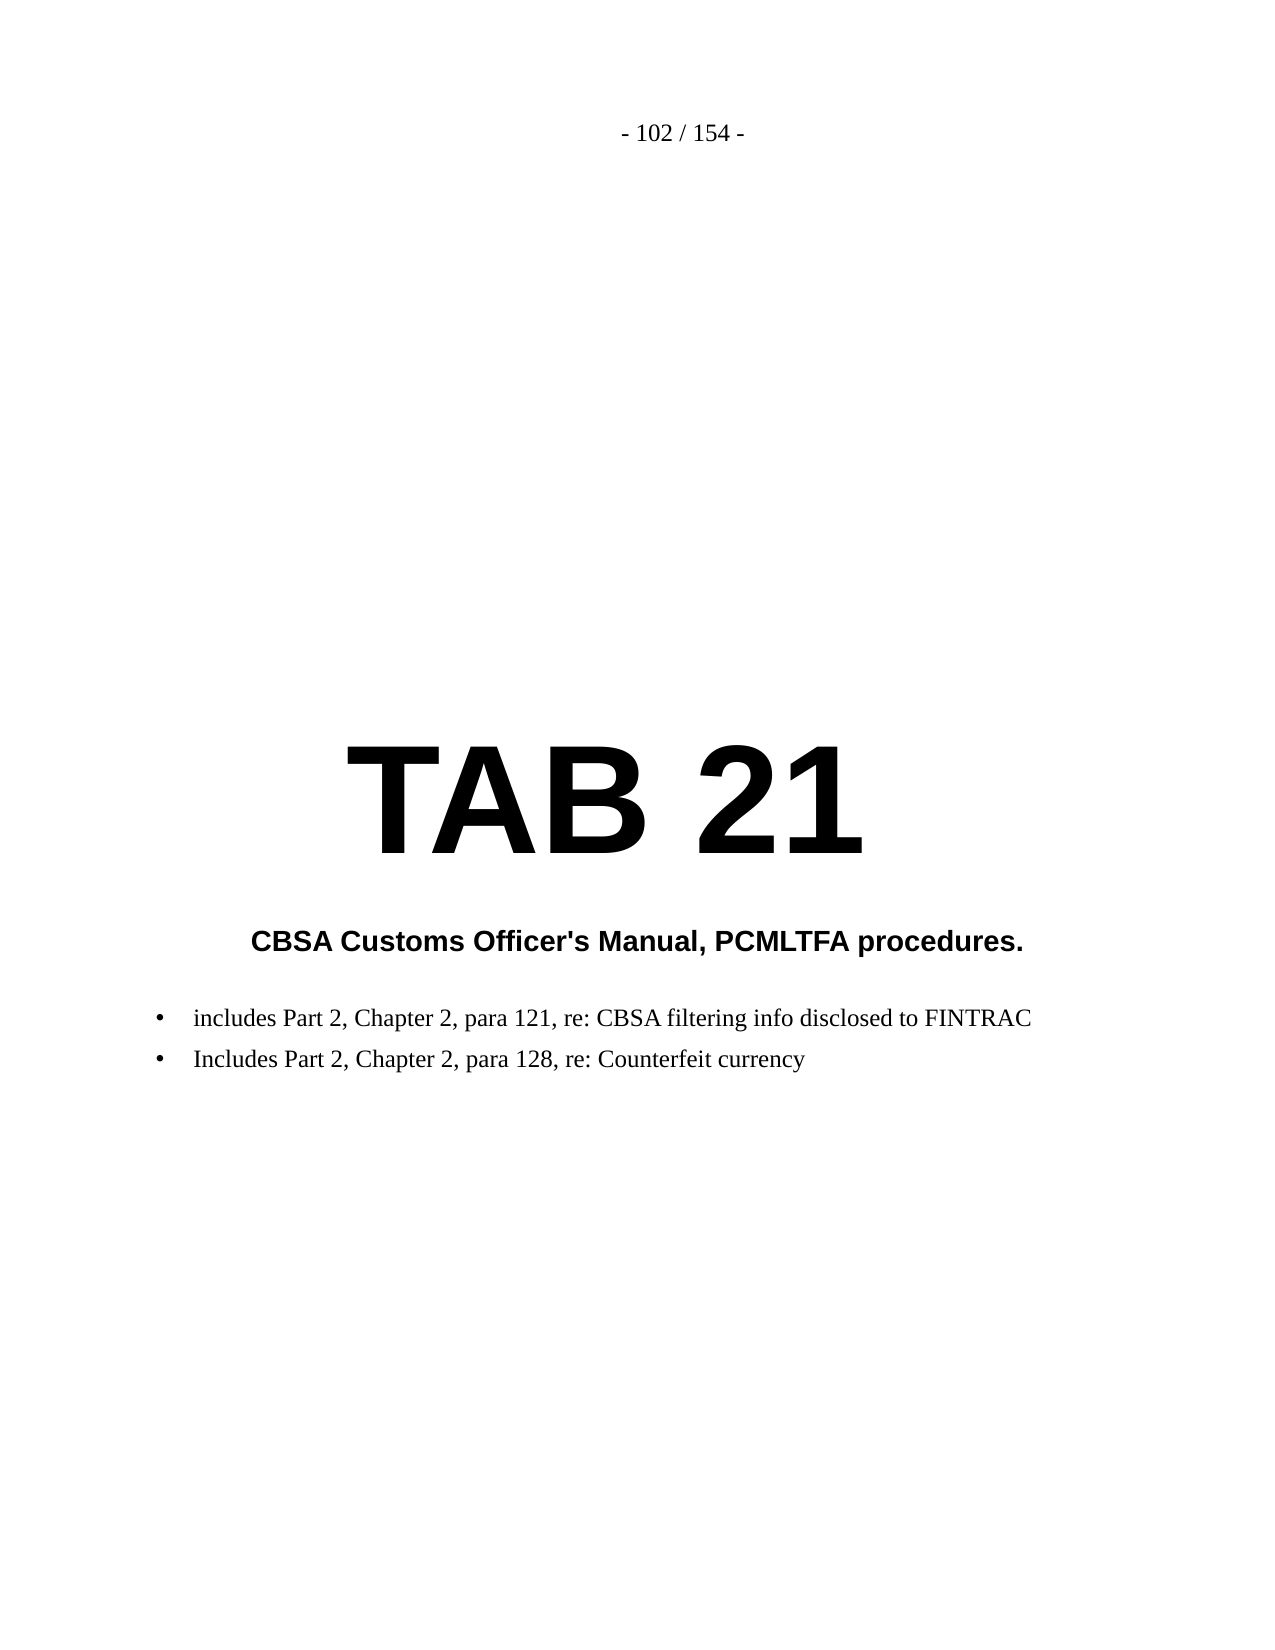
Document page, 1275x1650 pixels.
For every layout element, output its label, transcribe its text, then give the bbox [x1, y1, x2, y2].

subtitle CBSA Customs Officer's Manual, PCMLTFA procedures. [118, 924, 1157, 957]
subtitle Includes Part 2, Chapter 2, para 128, re: Counterfeit currency [156, 1044, 1157, 1073]
subtitle includes Part 2, Chapter 2, para 121, re: CBSA filtering info disclosed to FINTRAC [156, 1003, 1157, 1032]
